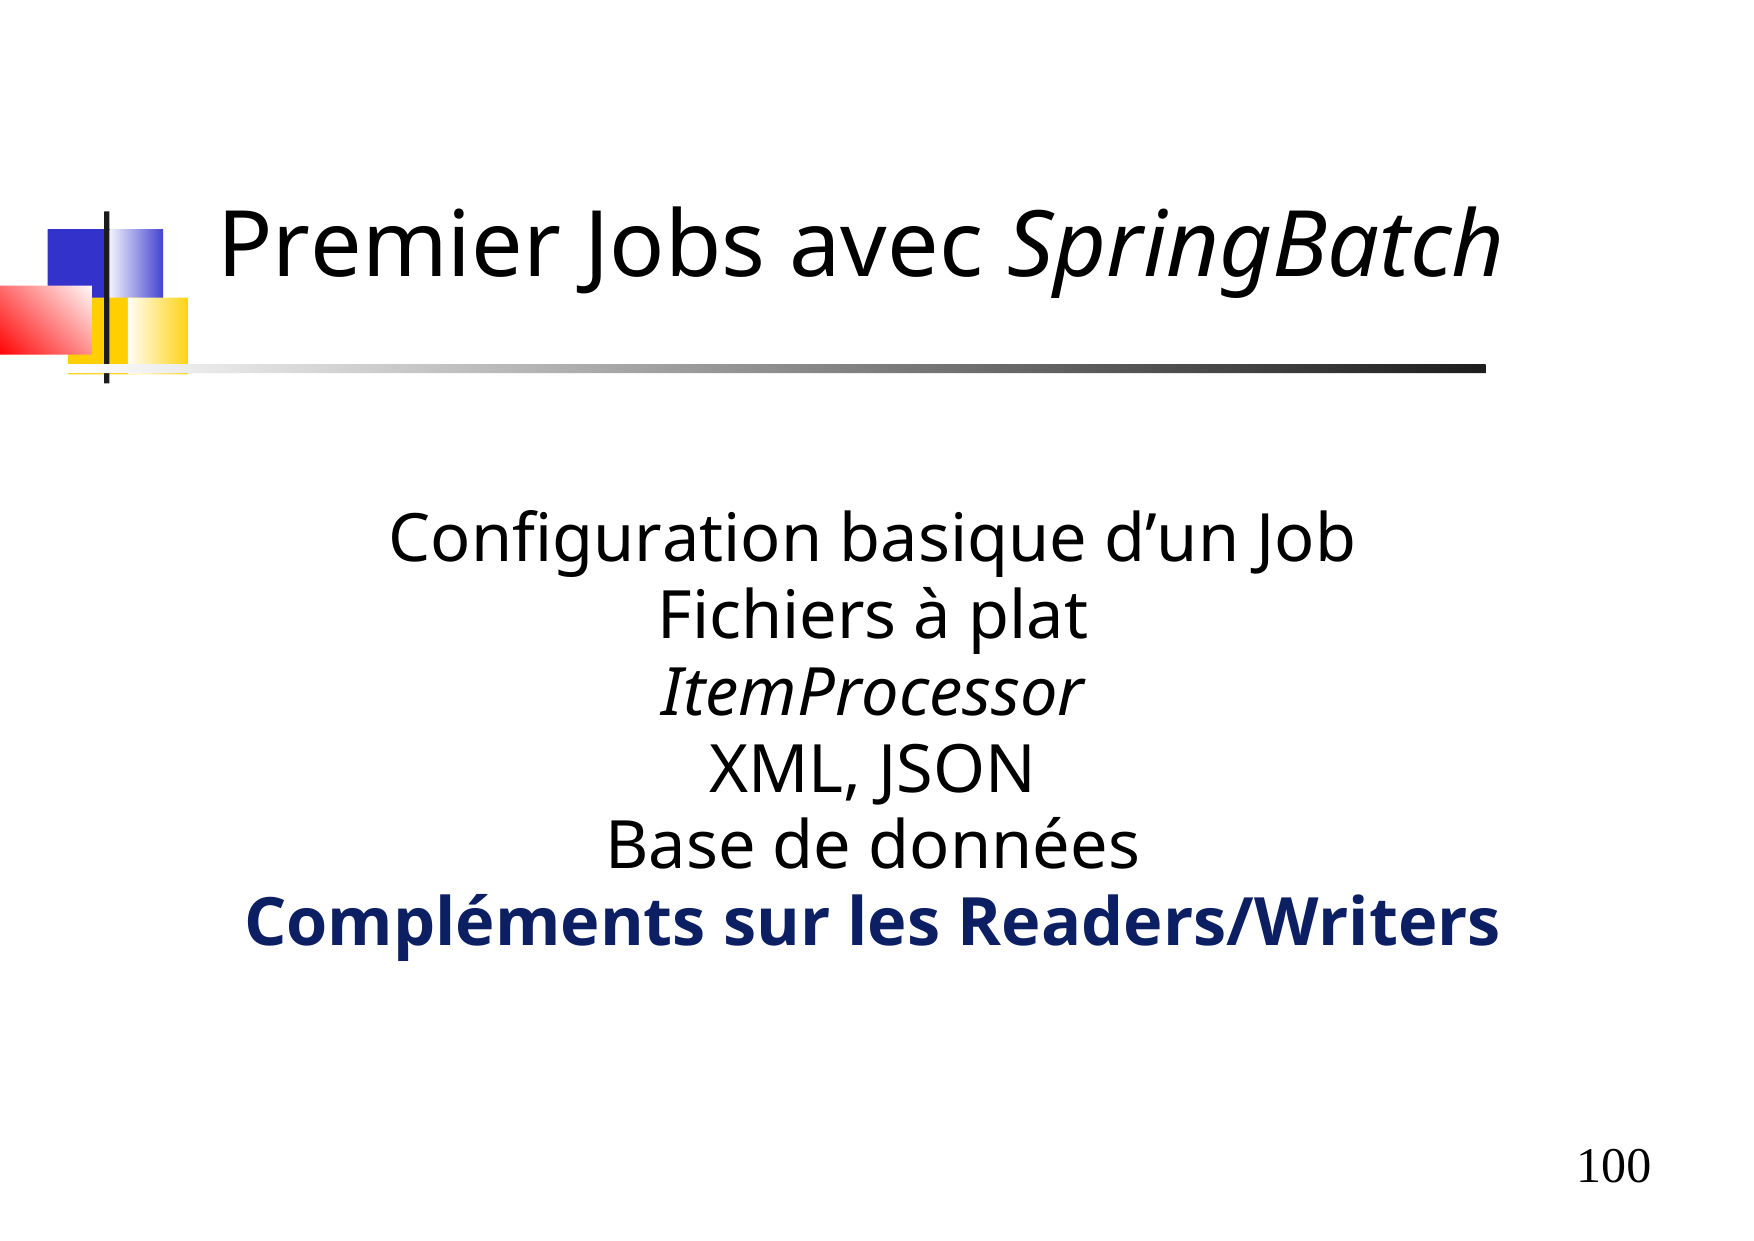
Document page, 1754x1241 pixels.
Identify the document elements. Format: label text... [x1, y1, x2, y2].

subtitle Configuration basique d’un Job Fichiers à plat ItemProcessor XML, JSON Base de données Compléments sur les Readers/Writers [179, 371, 1567, 1091]
title Premier Jobs avec SpringBatch [179, 139, 1567, 351]
